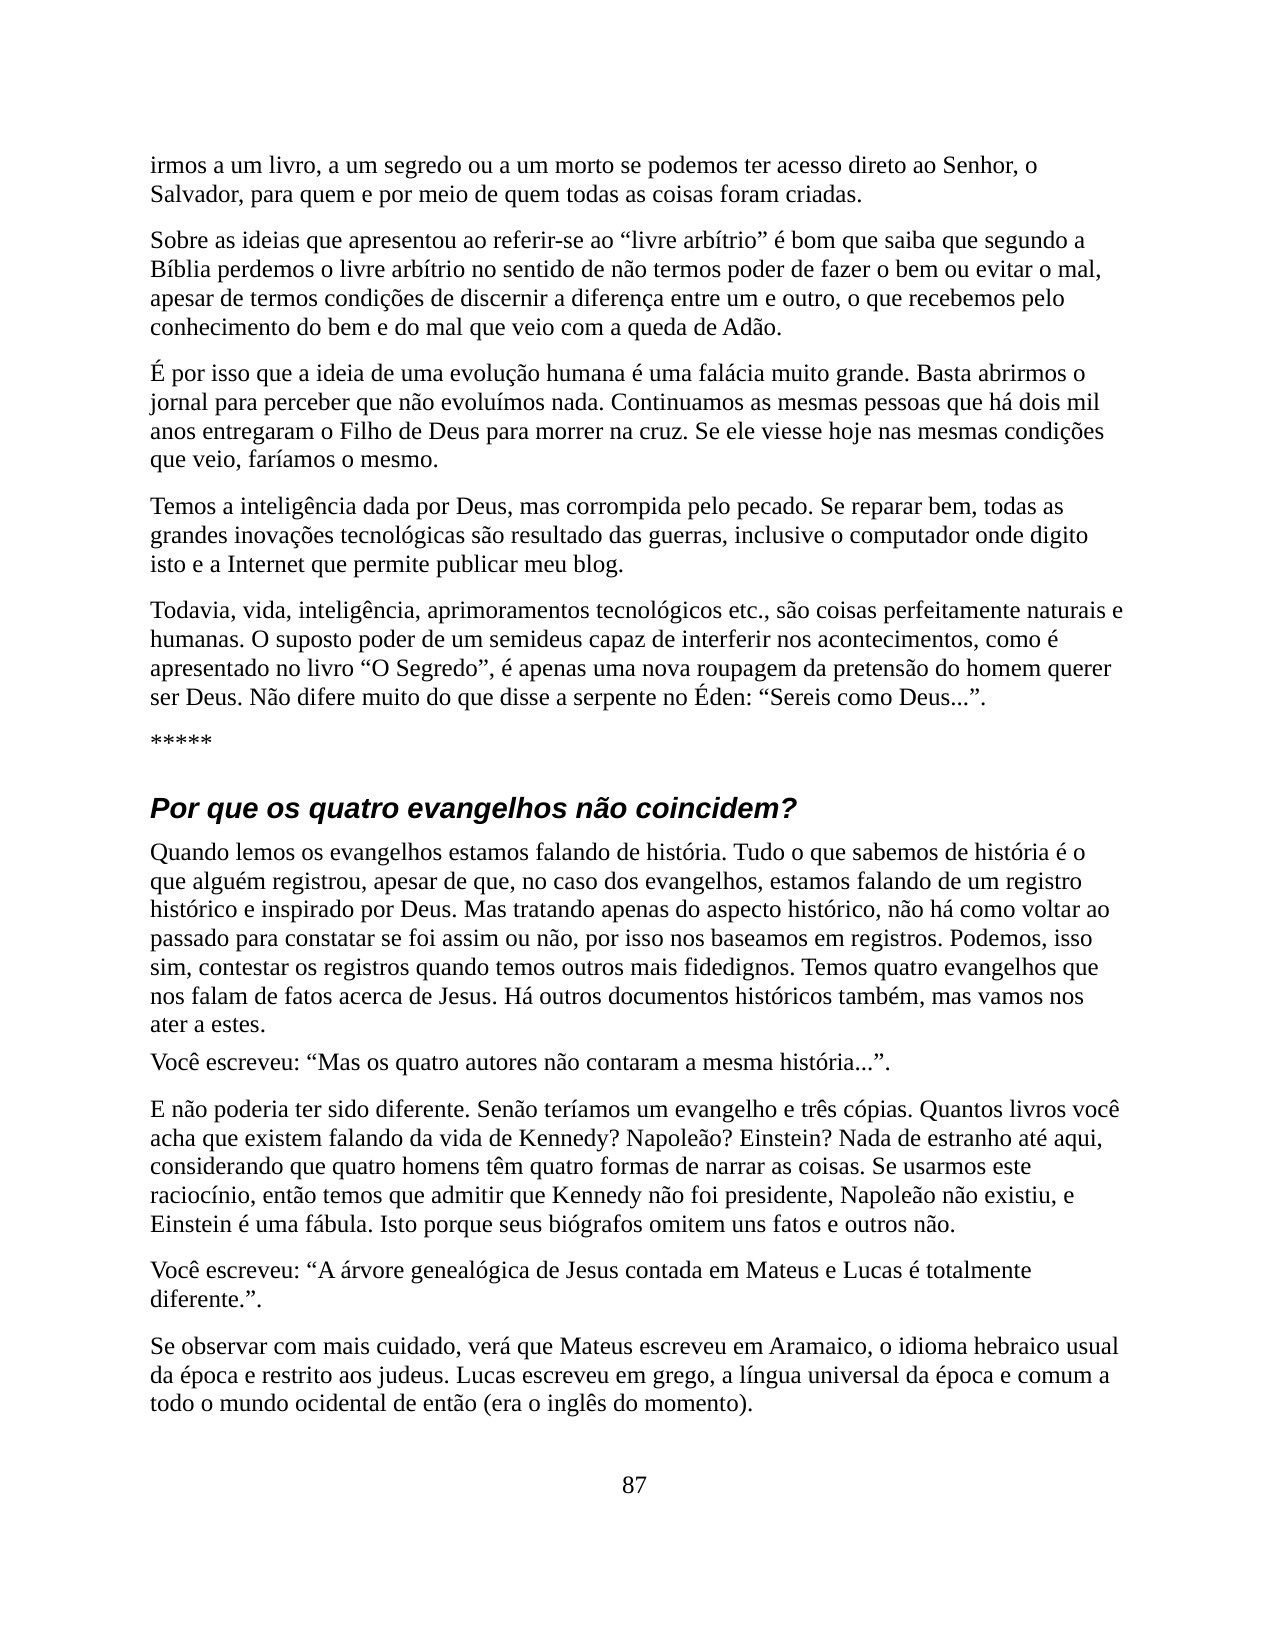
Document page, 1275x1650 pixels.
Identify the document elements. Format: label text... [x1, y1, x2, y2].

text É por isso que a ideia de uma evolução humana é uma falácia muito grande. Basta abrirmos o jornal para perceber que não evoluímos nada. Continuamos as mesmas pessoas que há dois mil anos entregaram o Filho de Deus para morrer na cruz. Se ele viesse hoje nas mesmas condições que veio, faríamos o mesmo. [150, 358, 1125, 473]
text Todavia, vida, inteligência, aprimoramentos tecnológicos etc., são coisas perfeitamente naturais e humanas. O suposto poder de um semideus capaz de interferir nos acontecimentos, como é apresentado no livro “O Segredo”, é apenas uma nova roupagem da pretensão do homem querer ser Deus. Não difere muito do que disse a serpente no Éden: “Sereis como Deus...”. [150, 595, 1125, 710]
text E não poderia ter sido diferente. Senão teríamos um evangelho e três cópias. Quantos livros você acha que existem falando da vida de Kennedy? Napoleão? Einstein? Nada de estranho até aqui, considerando que quatro homens têm quatro formas de narrar as coisas. Se usarmos este raciocínio, então temos que admitir que Kennedy não foi presidente, Napoleão não existiu, e Einstein é uma fábula. Isto porque seus biógrafos omitem uns fatos e outros não. [150, 1094, 1125, 1238]
text irmos a um livro, a um segredo ou a um morto se podemos ter acesso direto ao Senhor, o Salvador, para quem e por meio de quem todas as coisas foram criadas. [150, 150, 1125, 207]
subtitle Por que os quatro evangelhos não coincidem? [150, 791, 1125, 824]
text Sobre as ideias que apresentou ao referir-se ao “livre arbítrio” é bom que saiba que segundo a Bíblia perdemos o livre arbítrio no sentido de não termos poder de fazer o bem ou evitar o mal, apesar de termos condições de discernir a diferença entre um e outro, o que recebemos pelo conhecimento do bem e do mal que veio com a queda de Adão. [150, 225, 1125, 340]
text Temos a inteligência dada por Deus, mas corrompida pelo pecado. Se reparar bem, todas as grandes inovações tecnológicas são resultado das guerras, inclusive o computador onde digito isto e a Internet que permite publicar meu blog. [150, 491, 1125, 577]
text Você escreveu: “Mas os quatro autores não contaram a mesma história...”. [150, 1047, 1125, 1076]
text Quando lemos os evangelhos estamos falando de história. Tudo o que sabemos de história é o que alguém registrou, apesar de que, no caso dos evangelhos, estamos falando de um registro histórico e inspirado por Deus. Mas tratando apenas do aspecto histórico, não há como voltar ao passado para constatar se foi assim ou não, por isso nos baseamos em registros. Podemos, isso sim, contestar os registros quando temos outros mais fidedignos. Temos quatro evangelhos que nos falam de fatos acerca de Jesus. Há outros documentos históricos também, mas vamos nos ater a estes. [150, 837, 1125, 1038]
text ***** [150, 728, 1125, 757]
text Você escreveu: “A árvore genealógica de Jesus contada em Mateus e Lucas é totalmente diferente.”. [150, 1256, 1125, 1313]
text Se observar com mais cuidado, verá que Mateus escreveu em Aramaico, o idioma hebraico usual da época e restrito aos judeus. Lucas escreveu em grego, a língua universal da época e comum a todo o mundo ocidental de então (era o inglês do momento). [150, 1331, 1125, 1417]
